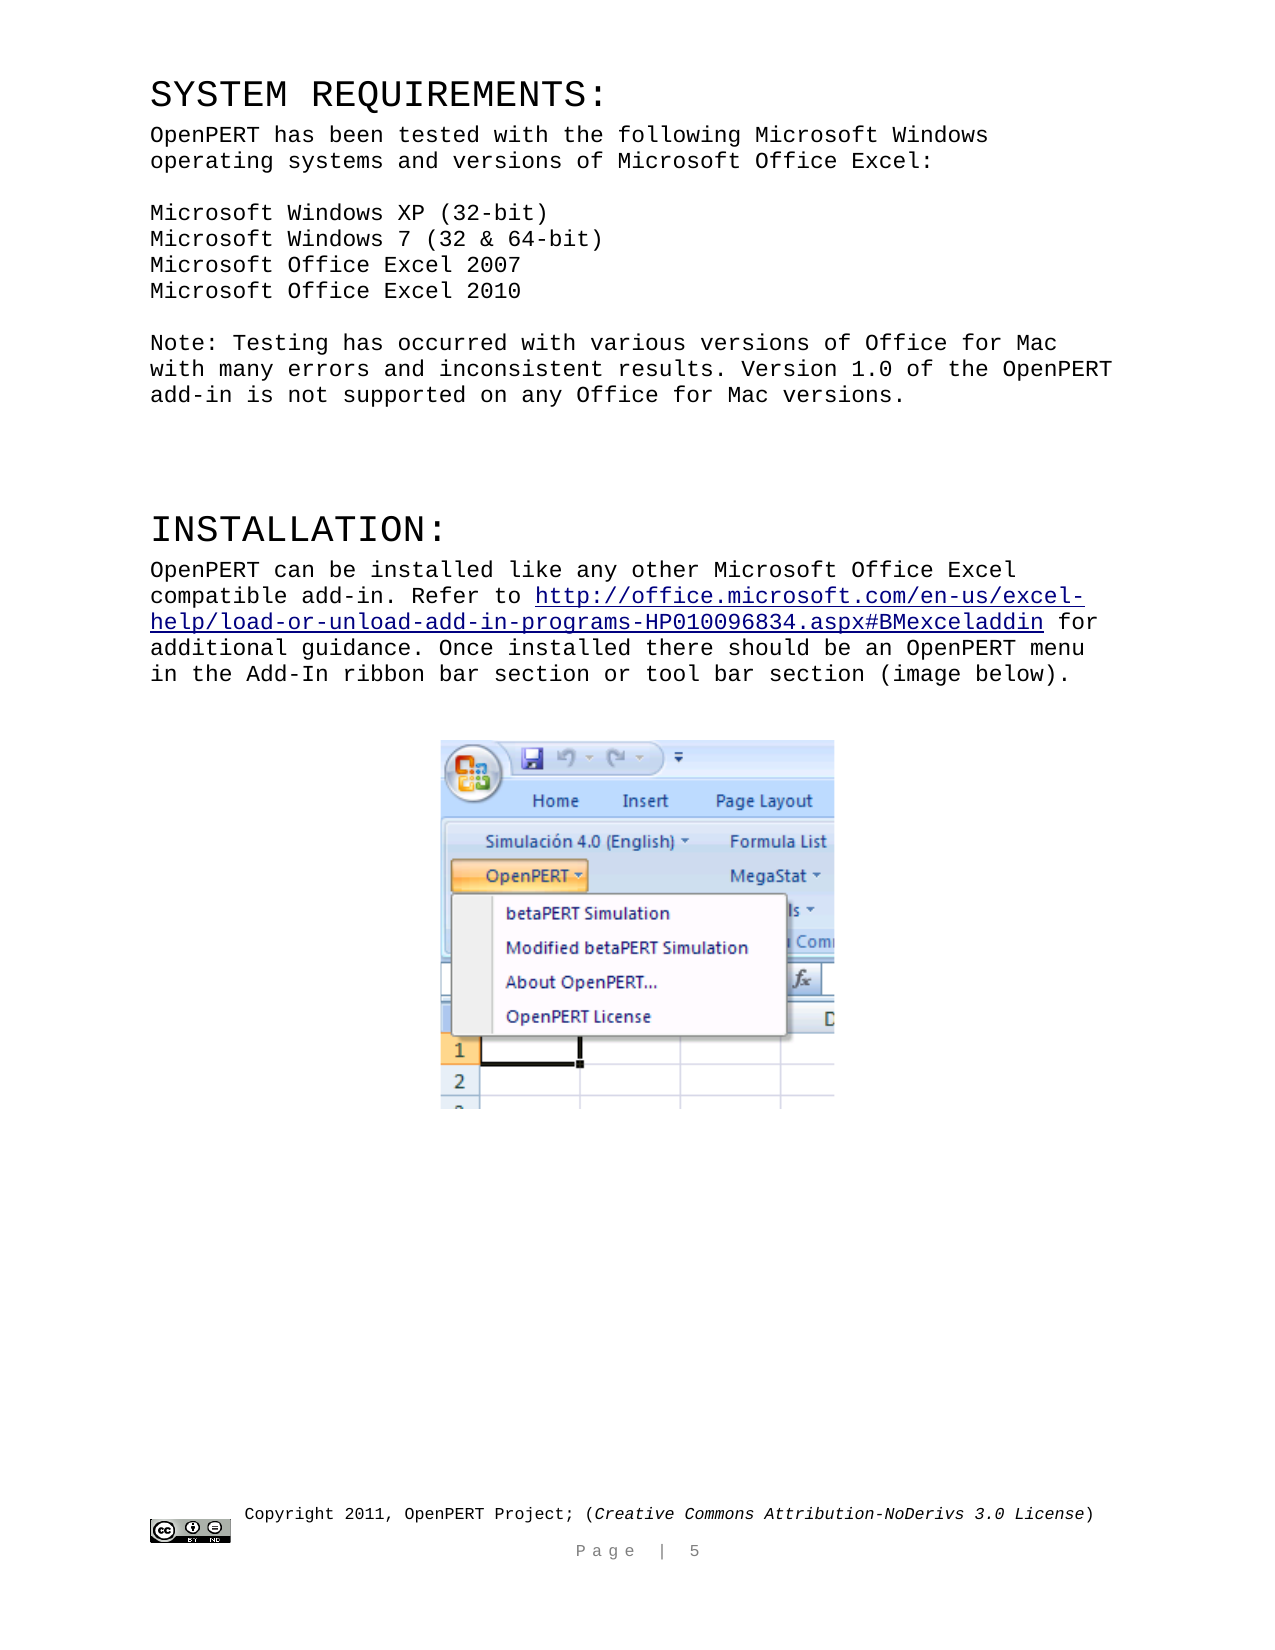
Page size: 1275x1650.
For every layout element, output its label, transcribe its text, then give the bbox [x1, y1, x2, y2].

text Microsoft Office Excel 2010 [150, 279, 1125, 305]
subtitle INSTALLATION: [150, 510, 1125, 552]
text Note: Testing has occurred with various versions of Office for Mac with many errors and inconsistent results. Version 1.0 of the OpenPERT add-in is not supported on any Office for Mac versions. [150, 331, 1125, 409]
text OpenPERT has been tested with the following Microsoft Windows operating systems and versions of Microsoft Office Excel: [150, 124, 1125, 176]
text Microsoft Windows XP (32-bit) [150, 202, 1125, 228]
subtitle SYSTEM REQUIREMENTS: [150, 75, 1125, 117]
text OpenPERT can be installed like any other Microsoft Office Excel compatible add-in. Refer to http://office.microsoft.com/en-us/excel-help/load-or-unload-add-in-programs-HP010096834.aspx#BMexceladdin for additional guidance. Once installed there should be an OpenPERT menu in the Add-In ribbon bar section or tool bar section (image below). [150, 559, 1125, 688]
text Microsoft Office Excel 2007 [150, 253, 1125, 279]
text Microsoft Windows 7 (32 & 64-bit) [150, 228, 1125, 253]
